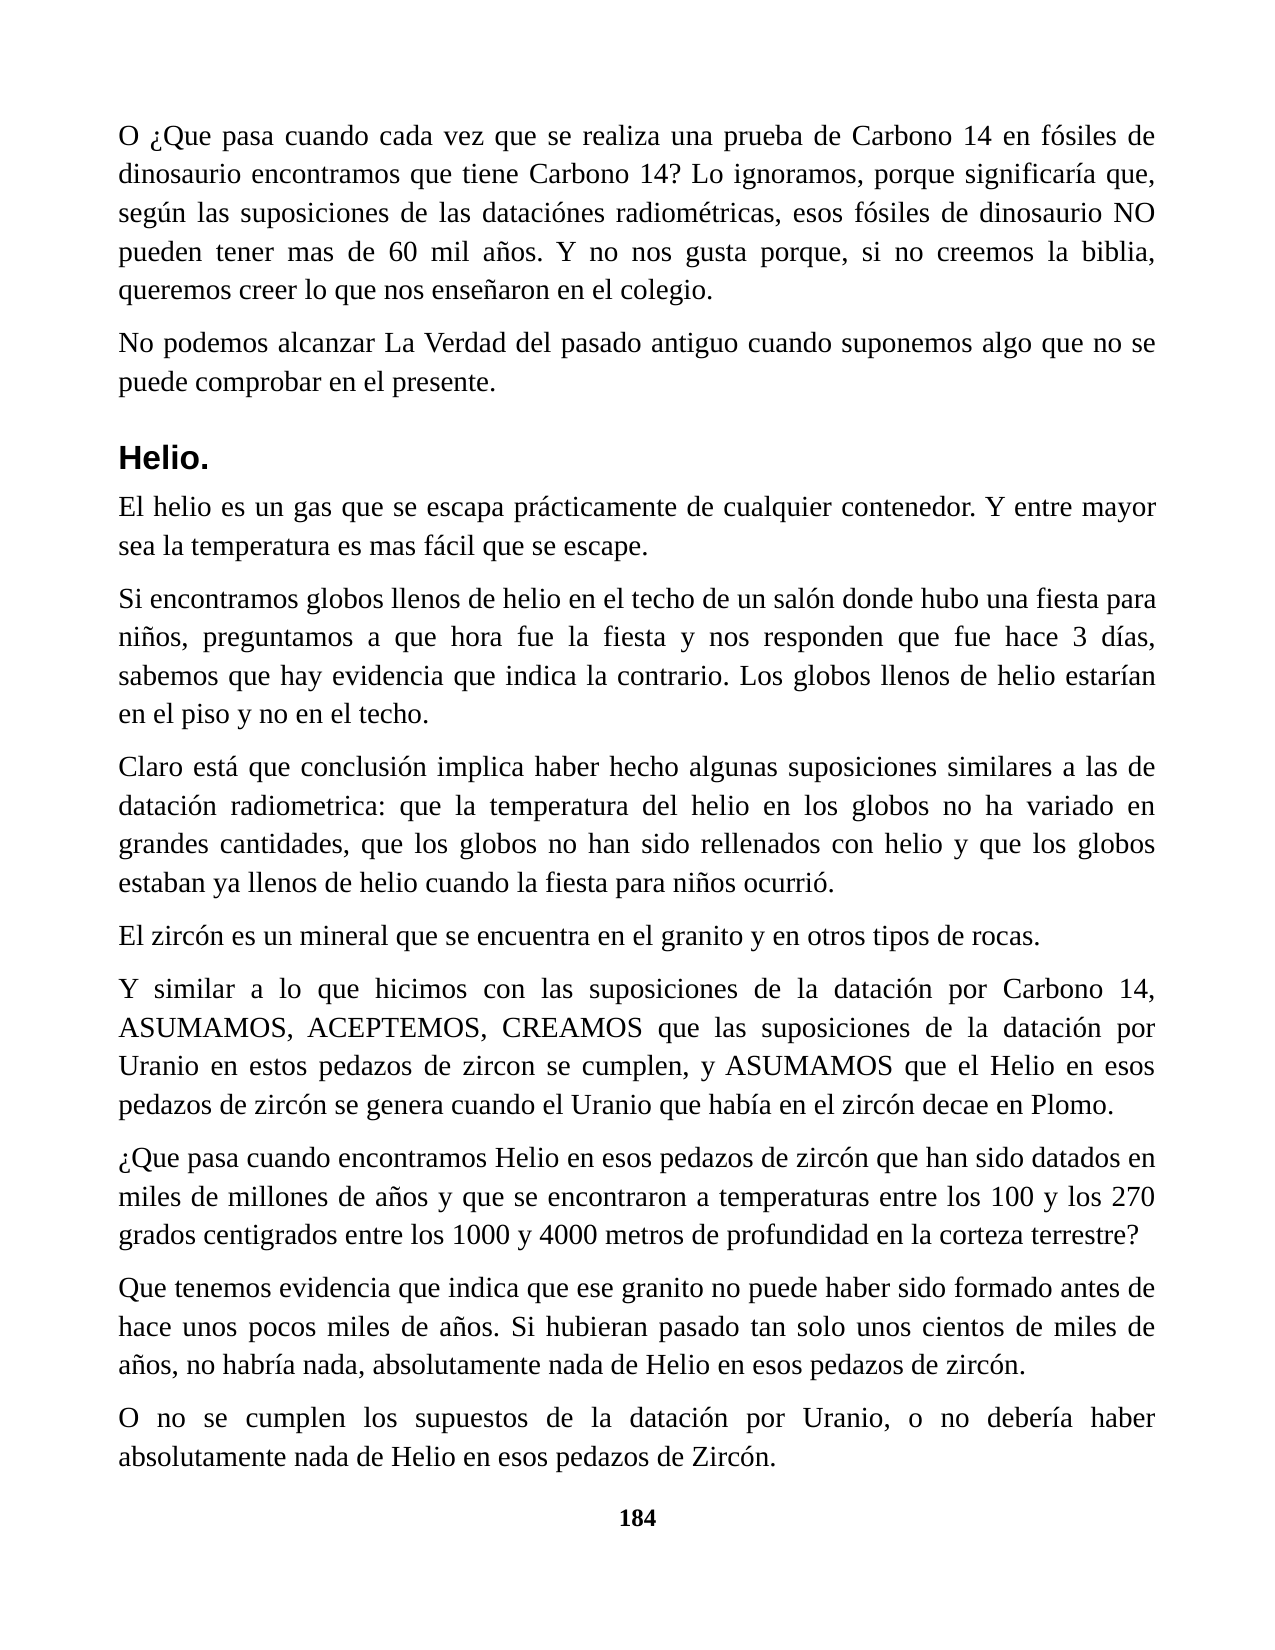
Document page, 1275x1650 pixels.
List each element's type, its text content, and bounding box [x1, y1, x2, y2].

text Si encontramos globos llenos de helio en el techo de un salón donde hubo una fiesta para niños, preguntamos a que hora fue la fiesta y nos responden que fue hace 3 días, sabemos que hay evidencia que indica la contrario. Los globos llenos de helio estarían en el piso y no en el techo. [118, 581, 1157, 730]
text El helio es un gas que se escapa prácticamente de cualquier contenedor. Y entre mayor sea la temperatura es mas fácil que se escape. [118, 489, 1157, 561]
text ¿Que pasa cuando encontramos Helio en esos pedazos de zircón que han sido datados en miles de millones de años y que se encontraron a temperaturas entre los 100 y los 270 grados centigrados entre los 1000 y 4000 metros de profundidad en la corteza terrestre? [118, 1140, 1157, 1251]
text Que tenemos evidencia que indica que ese granito no puede haber sido formado antes de hace unos pocos miles de años. Si hubieran pasado tan solo unos cientos de miles de años, no habría nada, absolutamente nada de Helio en esos pedazos de zircón. [118, 1270, 1157, 1381]
text No podemos alcanzar La Verdad del pasado antiguo cuando suponemos algo que no se puede comprobar en el presente. [118, 325, 1157, 397]
text El zircón es un mineral que se encuentra en el granito y en otros tipos de rocas. [118, 918, 1157, 952]
text Y similar a lo que hicimos con las suposiciones de la datación por Carbono 14, ASUMAMOS, ACEPTEMOS, CREAMOS que las suposiciones de la datación por Uranio en estos pedazos de zircon se cumplen, y ASUMAMOS que el Helio en esos pedazos de zircón se genera cuando el Uranio que había en el zircón decae en Plomo. [118, 971, 1157, 1121]
text Claro está que conclusión implica haber hecho algunas suposiciones similares a las de datación radiometrica: que la temperatura del helio en los globos no ha variado en grandes cantidades, que los globos no han sido rellenados con helio y que los globos estaban ya llenos de helio cuando la fiesta para niños ocurrió. [118, 749, 1157, 899]
text O no se cumplen los supuestos de la datación por Uranio, o no debería haber absolutamente nada de Helio en esos pedazos de Zircón. [118, 1401, 1157, 1473]
subtitle Helio. [118, 438, 1157, 477]
text O ¿Que pasa cuando cada vez que se realiza una prueba de Carbono 14 en fósiles de dinosaurio encontramos que tiene Carbono 14? Lo ignoramos, porque significaría que, según las suposiciones de las dataciónes radiométricas, esos fósiles de dinosaurio NO pueden tener mas de 60 mil años. Y no nos gusta porque, si no creemos la biblia, queremos creer lo que nos enseñaron en el colegio. [118, 118, 1157, 306]
